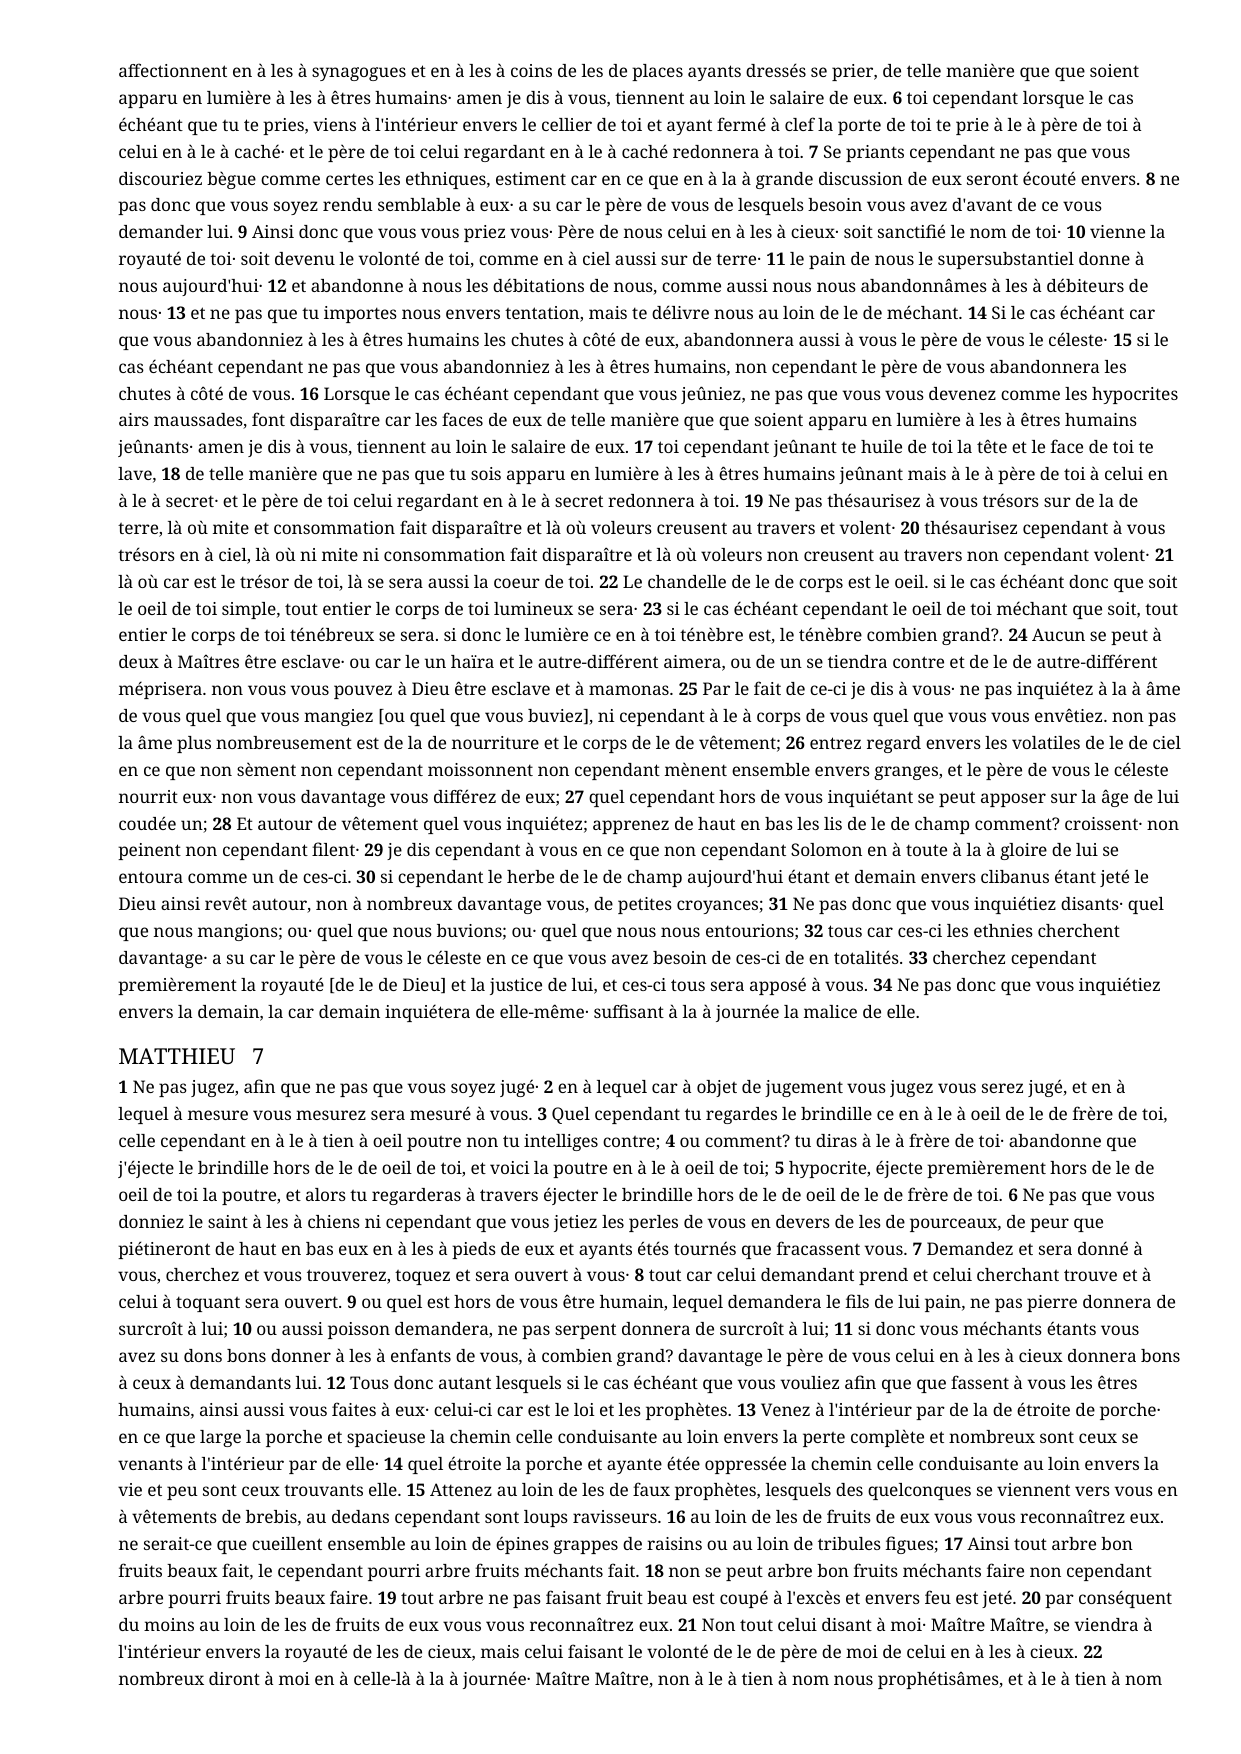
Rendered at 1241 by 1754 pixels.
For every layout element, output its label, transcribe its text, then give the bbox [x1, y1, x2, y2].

text affectionnent en à les à synagogues et en à les à coins de les de places ayants dressés se prier, de telle manière que que soient apparu en lumière à les à êtres humains· amen je dis à vous, tiennent au loin le salaire de eux. 6 toi cependant lorsque le cas échéant que tu te pries, viens à l'intérieur envers le cellier de toi et ayant fermé à clef la porte de toi te prie à le à père de toi à celui en à le à caché· et le père de toi celui regardant en à le à caché redonnera à toi. 7 Se priants cependant ne pas que vous discouriez bègue comme certes les ethniques, estiment car en ce que en à la à grande discussion de eux seront écouté envers. 8 ne pas donc que vous soyez rendu semblable à eux· a su car le père de vous de lesquels besoin vous avez d'avant de ce vous demander lui. 9 Ainsi donc que vous vous priez vous· Père de nous celui en à les à cieux· soit sanctifié le nom de toi· 10 vienne la royauté de toi· soit devenu le volonté de toi, comme en à ciel aussi sur de terre· 11 le pain de nous le supersubstantiel donne à nous aujourd'hui· 12 et abandonne à nous les débitations de nous, comme aussi nous nous abandonnâmes à les à débiteurs de nous· 13 et ne pas que tu importes nous envers tentation, mais te délivre nous au loin de le de méchant. 14 Si le cas échéant car que vous abandonniez à les à êtres humains les chutes à côté de eux, abandonnera aussi à vous le père de vous le céleste· 15 si le cas échéant cependant ne pas que vous abandonniez à les à êtres humains, non cependant le père de vous abandonnera les chutes à côté de vous. 16 Lorsque le cas échéant cependant que vous jeûniez, ne pas que vous vous devenez comme les hypocrites airs maussades, font disparaître car les faces de eux de telle manière que que soient apparu en lumière à les à êtres humains jeûnants· amen je dis à vous, tiennent au loin le salaire de eux. 17 toi cependant jeûnant te huile de toi la tête et le face de toi te lave, 18 de telle manière que ne pas que tu sois apparu en lumière à les à êtres humains jeûnant mais à le à père de toi à celui en à le à secret· et le père de toi celui regardant en à le à secret redonnera à toi. 19 Ne pas thésaurisez à vous trésors sur de la de terre, là où mite et consommation fait disparaître et là où voleurs creusent au travers et volent· 20 thésaurisez cependant à vous trésors en à ciel, là où ni mite ni consommation fait disparaître et là où voleurs non creusent au travers non cependant volent· 21 là où car est le trésor de toi, là se sera aussi la coeur de toi. 22 Le chandelle de le de corps est le oeil. si le cas échéant donc que soit le oeil de toi simple, tout entier le corps de toi lumineux se sera· 23 si le cas échéant cependant le oeil de toi méchant que soit, tout entier le corps de toi ténébreux se sera. si donc le lumière ce en à toi ténèbre est, le ténèbre combien grand?. 24 Aucun se peut à deux à Maîtres être esclave· ou car le un haïra et le autre-différent aimera, ou de un se tiendra contre et de le de autre-différent méprisera. non vous vous pouvez à Dieu être esclave et à mamonas. 25 Par le fait de ce-ci je dis à vous· ne pas inquiétez à la à âme de vous quel que vous mangiez [ou quel que vous buviez], ni cependant à le à corps de vous quel que vous vous envêtiez. non pas la âme plus nombreusement est de la de nourriture et le corps de le de vêtement; 26 entrez regard envers les volatiles de le de ciel en ce que non sèment non cependant moissonnent non cependant mènent ensemble envers granges, et le père de vous le céleste nourrit eux· non vous davantage vous différez de eux; 27 quel cependant hors de vous inquiétant se peut apposer sur la âge de lui coudée un; 28 Et autour de vêtement quel vous inquiétez; apprenez de haut en bas les lis de le de champ comment? croissent· non peinent non cependant filent· 29 je dis cependant à vous en ce que non cependant Solomon en à toute à la à gloire de lui se entoura comme un de ces-ci. 30 si cependant le herbe de le de champ aujourd'hui étant et demain envers clibanus étant jeté le Dieu ainsi revêt autour, non à nombreux davantage vous, de petites croyances; 31 Ne pas donc que vous inquiétiez disants· quel que nous mangions; ou· quel que nous buvions; ou· quel que nous nous entourions; 32 tous car ces-ci les ethnies cherchent davantage· a su car le père de vous le céleste en ce que vous avez besoin de ces-ci de en totalités. 33 cherchez cependant premièrement la royauté [de le de Dieu] et la justice de lui, et ces-ci tous sera apposé à vous. 34 Ne pas donc que vous inquiétiez envers la demain, la car demain inquiétera de elle-même· suffisant à la à journée la malice de elle. [118, 59, 1181, 1023]
text MATTHIEU 7 [118, 1041, 1181, 1071]
text 1 Ne pas jugez, afin que ne pas que vous soyez jugé· 2 en à lequel car à objet de jugement vous jugez vous serez jugé, et en à lequel à mesure vous mesurez sera mesuré à vous. 3 Quel cependant tu regardes le brindille ce en à le à oeil de le de frère de toi, celle cependant en à le à tien à oeil poutre non tu intelliges contre; 4 ou comment? tu diras à le à frère de toi· abandonne que j'éjecte le brindille hors de le de oeil de toi, et voici la poutre en à le à oeil de toi; 5 hypocrite, éjecte premièrement hors de le de oeil de toi la poutre, et alors tu regarderas à travers éjecter le brindille hors de le de oeil de le de frère de toi. 6 Ne pas que vous donniez le saint à les à chiens ni cependant que vous jetiez les perles de vous en devers de les de pourceaux, de peur que piétineront de haut en bas eux en à les à pieds de eux et ayants étés tournés que fracassent vous. 7 Demandez et sera donné à vous, cherchez et vous trouverez, toquez et sera ouvert à vous· 8 tout car celui demandant prend et celui cherchant trouve et à celui à toquant sera ouvert. 9 ou quel est hors de vous être humain, lequel demandera le fils de lui pain, ne pas pierre donnera de surcroît à lui; 10 ou aussi poisson demandera, ne pas serpent donnera de surcroît à lui; 11 si donc vous méchants étants vous avez su dons bons donner à les à enfants de vous, à combien grand? davantage le père de vous celui en à les à cieux donnera bons à ceux à demandants lui. 12 Tous donc autant lesquels si le cas échéant que vous vouliez afin que que fassent à vous les êtres humains, ainsi aussi vous faites à eux· celui-ci car est le loi et les prophètes. 13 Venez à l'intérieur par de la de étroite de porche· en ce que large la porche et spacieuse la chemin celle conduisante au loin envers la perte complète et nombreux sont ceux se venants à l'intérieur par de elle· 14 quel étroite la porche et ayante étée oppressée la chemin celle conduisante au loin envers la vie et peu sont ceux trouvants elle. 15 Attenez au loin de les de faux prophètes, lesquels des quelconques se viennent vers vous en à vêtements de brebis, au dedans cependant sont loups ravisseurs. 16 au loin de les de fruits de eux vous vous reconnaîtrez eux. ne serait-ce que cueillent ensemble au loin de épines grappes de raisins ou au loin de tribules figues; 17 Ainsi tout arbre bon fruits beaux fait, le cependant pourri arbre fruits méchants fait. 18 non se peut arbre bon fruits méchants faire non cependant arbre pourri fruits beaux faire. 19 tout arbre ne pas faisant fruit beau est coupé à l'excès et envers feu est jeté. 20 par conséquent du moins au loin de les de fruits de eux vous vous reconnaîtrez eux. 21 Non tout celui disant à moi· Maître Maître, se viendra à l'intérieur envers la royauté de les de cieux, mais celui faisant le volonté de le de père de moi de celui en à les à cieux. 22 nombreux diront à moi en à celle-là à la à journée· Maître Maître, non à le à tien à nom nous prophétisâmes, et à le à tien à nom [118, 1075, 1181, 1690]
